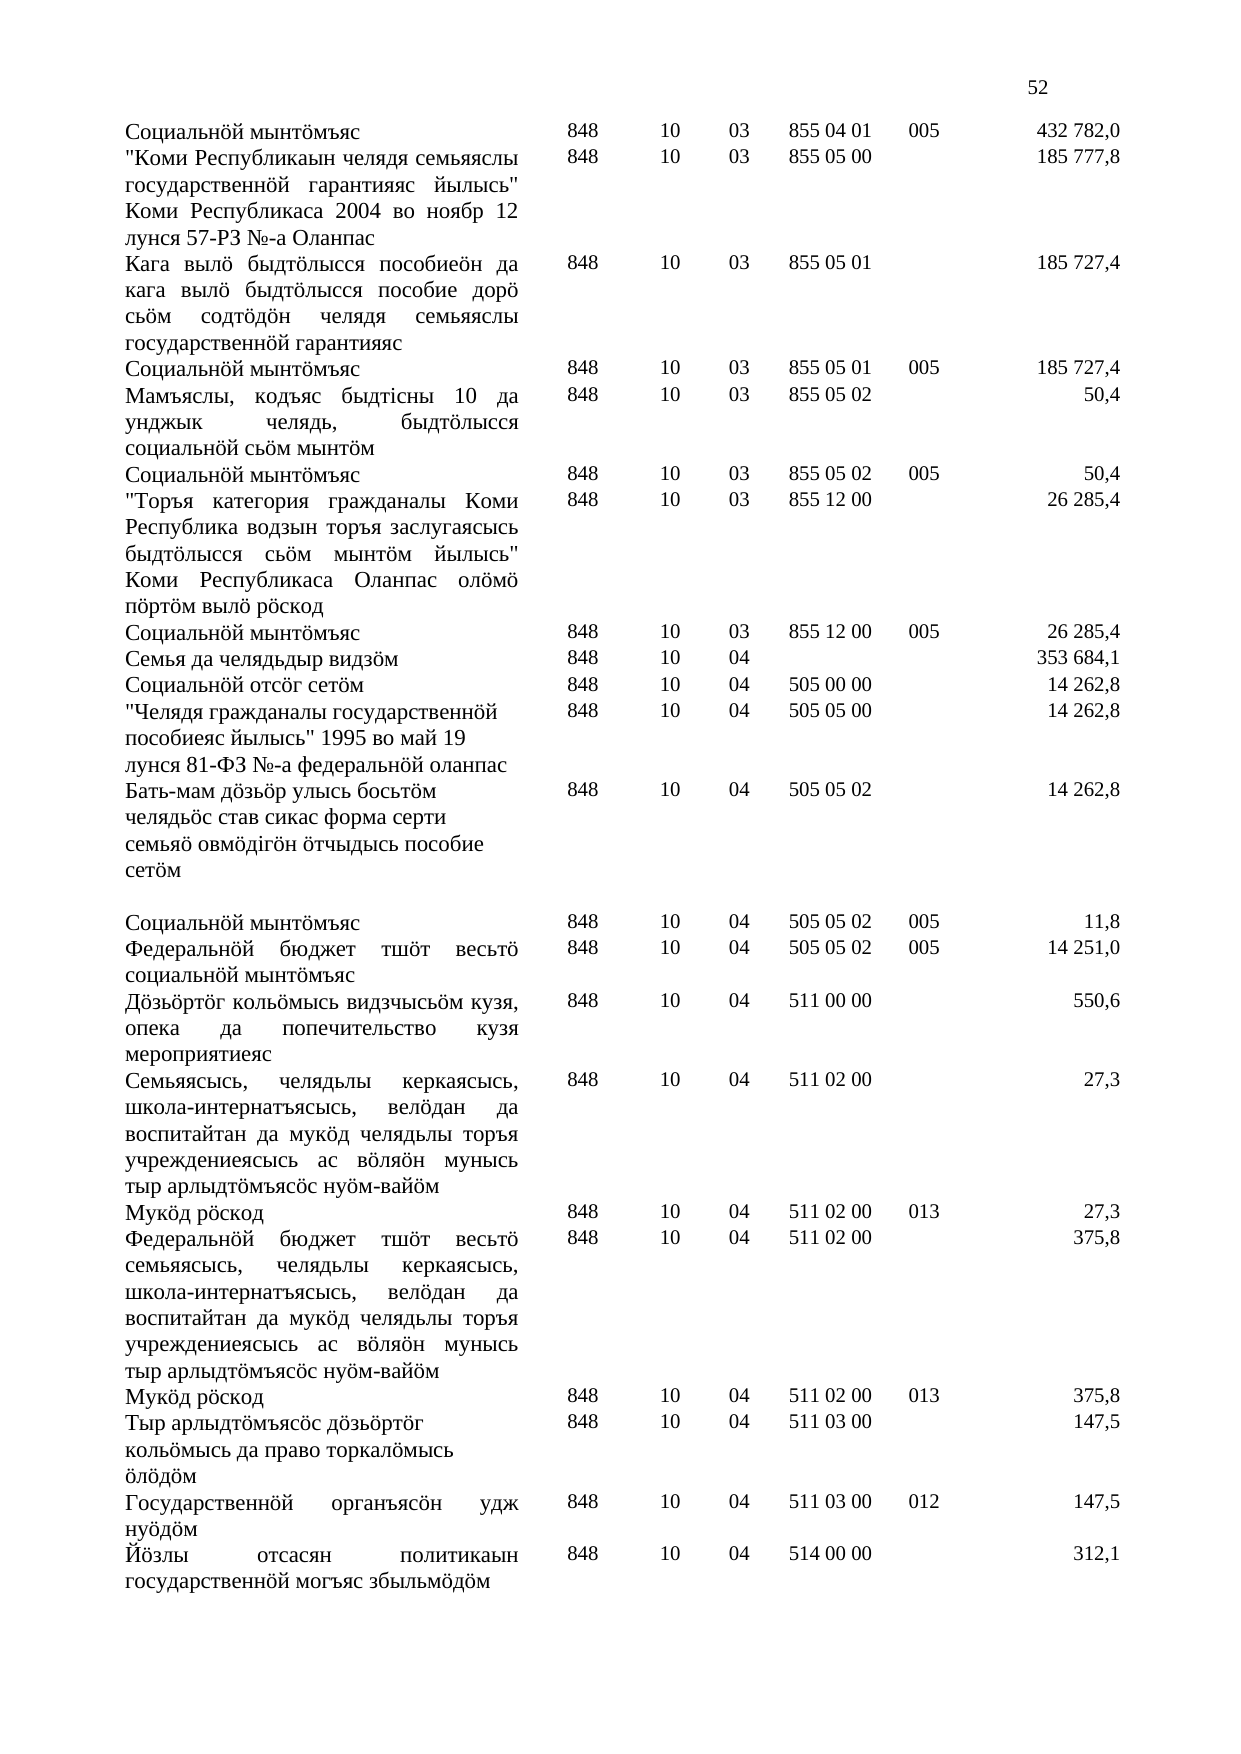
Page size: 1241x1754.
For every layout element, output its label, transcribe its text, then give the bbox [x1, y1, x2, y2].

table_cell 185 727,4 [961, 355, 1131, 382]
table_cell 03 [705, 461, 774, 487]
table_cell Федеральнöй бюджет тшöт весьтö семьяясысь, челядьлы керкаясысь, школа-интернатъясысь, велöдан да воспитайтан да мукöд челядьлы торъя учреждениеясысь ас вöляöн мунысь тыр арлыдтöмъясöс нуöм-вайöм [114, 1225, 530, 1383]
table_cell [886, 145, 961, 250]
table_cell 855 05 01 [774, 355, 886, 382]
table_cell 14 262,8 [961, 698, 1131, 777]
table_cell 375,8 [961, 1383, 1131, 1409]
table_cell 04 [705, 1383, 774, 1409]
table_cell 312,1 [961, 1541, 1131, 1594]
table_cell 185 777,8 [961, 145, 1131, 250]
table_cell 04 [705, 672, 774, 698]
table_cell 03 [705, 118, 774, 144]
table_cell 10 [635, 672, 704, 698]
table_cell 147,5 [961, 1489, 1131, 1541]
table_cell 855 12 00 [774, 487, 886, 619]
table_cell 04 [705, 988, 774, 1067]
table_cell 10 [635, 1199, 704, 1225]
table_cell Бать-мам дöзьöр улысь босьтöм челядьöс став сикас форма серти семьяö овмöдігöн öтчыдысь пособие сетöм [114, 777, 530, 909]
table_cell Социальнöй мынтöмъяс [114, 461, 530, 487]
table_cell [886, 645, 961, 672]
table_cell 353 684,1 [961, 645, 1131, 672]
table_cell 14 251,0 [961, 935, 1131, 988]
table_cell Мукöд рöскод [114, 1383, 530, 1409]
table_cell "Торъя категория гражданалы Коми Республика водзын торъя заслугаясысь быдтöлысся сьöм мынтöм йылысь" Коми Республикаса Оланпас олöмö пöртöм вылö рöскод [114, 487, 530, 619]
table_cell 10 [635, 1225, 704, 1383]
table_cell 848 [530, 909, 635, 935]
table_cell 50,4 [961, 382, 1131, 461]
table_cell 10 [635, 698, 704, 777]
table_cell 11,8 [961, 909, 1131, 935]
table_cell 855 04 01 [774, 118, 886, 144]
table_cell 848 [530, 461, 635, 487]
table_cell 03 [705, 250, 774, 355]
table_cell 848 [530, 1067, 635, 1199]
table_cell Дöзьöртöг кольöмысь видзчысьöм кузя, опека да попечительство кузя мероприятиеяс [114, 988, 530, 1067]
table_cell Социальнöй отсöг сетöм [114, 672, 530, 698]
table_cell 04 [705, 1067, 774, 1199]
table_cell 848 [530, 250, 635, 355]
table_cell 511 02 00 [774, 1199, 886, 1225]
table_cell Йöзлы отсасян политикаын государственнöй могъяс збыльмöдöм [114, 1541, 530, 1594]
table_cell 10 [635, 619, 704, 645]
table_cell [886, 382, 961, 461]
table_cell 855 05 02 [774, 382, 886, 461]
table_cell 855 05 01 [774, 250, 886, 355]
table_cell 855 05 02 [774, 461, 886, 487]
table_cell 848 [530, 355, 635, 382]
table_cell [886, 1067, 961, 1199]
table_cell 505 00 00 [774, 672, 886, 698]
table_cell Семья да челядьдыр видзöм [114, 645, 530, 672]
table_cell 855 05 00 [774, 145, 886, 250]
table_cell 848 [530, 487, 635, 619]
table_cell Социальнöй мынтöмъяс [114, 355, 530, 382]
table_cell 848 [530, 935, 635, 988]
table_cell Социальнöй мынтöмъяс [114, 118, 530, 144]
table_cell 14 262,8 [961, 672, 1131, 698]
table_cell 03 [705, 619, 774, 645]
table_cell 005 [886, 355, 961, 382]
table_cell 848 [530, 645, 635, 672]
table_cell 848 [530, 1541, 635, 1594]
table_cell Мамъяслы, кодъяс быдтісны 10 да унджык челядь, быдтöлысся социальнöй сьöм мынтöм [114, 382, 530, 461]
table_cell 432 782,0 [961, 118, 1131, 144]
table_cell 848 [530, 382, 635, 461]
table_cell 26 285,4 [961, 619, 1131, 645]
table_cell Семьяясысь, челядьлы керкаясысь, школа-интернатъясысь, велöдан да воспитайтан да мукöд челядьлы торъя учреждениеясысь ас вöляöн мунысь тыр арлыдтöмъясöс нуöм-вайöм [114, 1067, 530, 1199]
table_cell 10 [635, 461, 704, 487]
table_cell Федеральнöй бюджет тшöт весьтö социальнöй мынтöмъяс [114, 935, 530, 988]
table_cell 848 [530, 145, 635, 250]
table_cell "Челядя гражданалы государственнöй пособиеяс йылысь" 1995 во май 19 лунся 81-ФЗ №-а федеральнöй оланпас [114, 698, 530, 777]
table_cell 04 [705, 935, 774, 988]
table_cell 505 05 02 [774, 909, 886, 935]
table_cell [774, 645, 886, 672]
table_cell 005 [886, 619, 961, 645]
table_cell 03 [705, 355, 774, 382]
table_cell 10 [635, 1410, 704, 1488]
table_cell 10 [635, 118, 704, 144]
table_cell Мукöд рöскод [114, 1199, 530, 1225]
table_cell 185 727,4 [961, 250, 1131, 355]
table_cell 848 [530, 118, 635, 144]
table_cell 10 [635, 1067, 704, 1199]
table_cell 013 [886, 1383, 961, 1409]
table_cell [886, 1410, 961, 1488]
table_cell 03 [705, 145, 774, 250]
table_cell 511 02 00 [774, 1383, 886, 1409]
table_cell 10 [635, 777, 704, 909]
table_cell 012 [886, 1489, 961, 1541]
table_cell Социальнöй мынтöмъяс [114, 909, 530, 935]
table_cell 848 [530, 777, 635, 909]
table_cell 848 [530, 1410, 635, 1488]
table_cell 04 [705, 1410, 774, 1488]
table_cell 26 285,4 [961, 487, 1131, 619]
table_cell 10 [635, 1541, 704, 1594]
table_cell 005 [886, 935, 961, 988]
table_cell 04 [705, 909, 774, 935]
table_cell 10 [635, 487, 704, 619]
table_cell 147,5 [961, 1410, 1131, 1488]
table_cell 10 [635, 250, 704, 355]
table_cell 848 [530, 1225, 635, 1383]
table_cell 848 [530, 988, 635, 1067]
table_cell Кага вылö быдтöлысся пособиеöн да кага вылö быдтöлысся пособие дорö сьöм содтöдöн челядя семьяяслы государственнöй гарантияяс [114, 250, 530, 355]
table_cell [886, 487, 961, 619]
table_cell Государственнöй органъясöн удж нуöдöм [114, 1489, 530, 1541]
table_cell 505 05 00 [774, 698, 886, 777]
table_cell 511 02 00 [774, 1225, 886, 1383]
table_cell 04 [705, 645, 774, 672]
table_cell 10 [635, 1489, 704, 1541]
table_cell 511 02 00 [774, 1067, 886, 1199]
table_cell 03 [705, 382, 774, 461]
table_cell 848 [530, 619, 635, 645]
table_cell Социальнöй мынтöмъяс [114, 619, 530, 645]
table_cell 04 [705, 1541, 774, 1594]
table_cell 10 [635, 645, 704, 672]
table_cell 04 [705, 1489, 774, 1541]
table_cell 03 [705, 487, 774, 619]
table_cell [886, 672, 961, 698]
table_cell 550,6 [961, 988, 1131, 1067]
table_cell 848 [530, 1199, 635, 1225]
table_cell 848 [530, 1489, 635, 1541]
table_cell Тыр арлыдтöмъясöс дöзьöртöг кольöмысь да право торкалöмысь öлöдöм [114, 1410, 530, 1488]
table_cell [886, 988, 961, 1067]
table_cell [886, 698, 961, 777]
table_cell 848 [530, 672, 635, 698]
table_cell 27,3 [961, 1067, 1131, 1199]
table_cell [886, 1225, 961, 1383]
table_cell 10 [635, 355, 704, 382]
table_cell 10 [635, 909, 704, 935]
table_cell 005 [886, 461, 961, 487]
table_cell 10 [635, 935, 704, 988]
table_cell 511 00 00 [774, 988, 886, 1067]
table_cell 511 03 00 [774, 1489, 886, 1541]
table_cell [886, 1541, 961, 1594]
table_cell 848 [530, 1383, 635, 1409]
table_cell 04 [705, 777, 774, 909]
table_cell "Коми Республикаын челядя семьяяслы государственнöй гарантияяс йылысь" Коми Республикаса 2004 во ноябр 12 лунся 57-РЗ №-а Оланпас [114, 145, 530, 250]
table_cell [886, 250, 961, 355]
table_cell [886, 777, 961, 909]
table_cell 04 [705, 1199, 774, 1225]
table_cell 27,3 [961, 1199, 1131, 1225]
table_cell 005 [886, 909, 961, 935]
table_cell 013 [886, 1199, 961, 1225]
table_cell 855 12 00 [774, 619, 886, 645]
table_cell 005 [886, 118, 961, 144]
table_cell 10 [635, 382, 704, 461]
table_cell 848 [530, 698, 635, 777]
table_cell 375,8 [961, 1225, 1131, 1383]
table_cell 505 05 02 [774, 777, 886, 909]
table_cell 04 [705, 698, 774, 777]
table_cell 10 [635, 145, 704, 250]
table_cell 514 00 00 [774, 1541, 886, 1594]
table_cell 14 262,8 [961, 777, 1131, 909]
table_cell 10 [635, 988, 704, 1067]
table_cell 50,4 [961, 461, 1131, 487]
table_cell 505 05 02 [774, 935, 886, 988]
table_cell 04 [705, 1225, 774, 1383]
table_cell 10 [635, 1383, 704, 1409]
table_cell 511 03 00 [774, 1410, 886, 1488]
